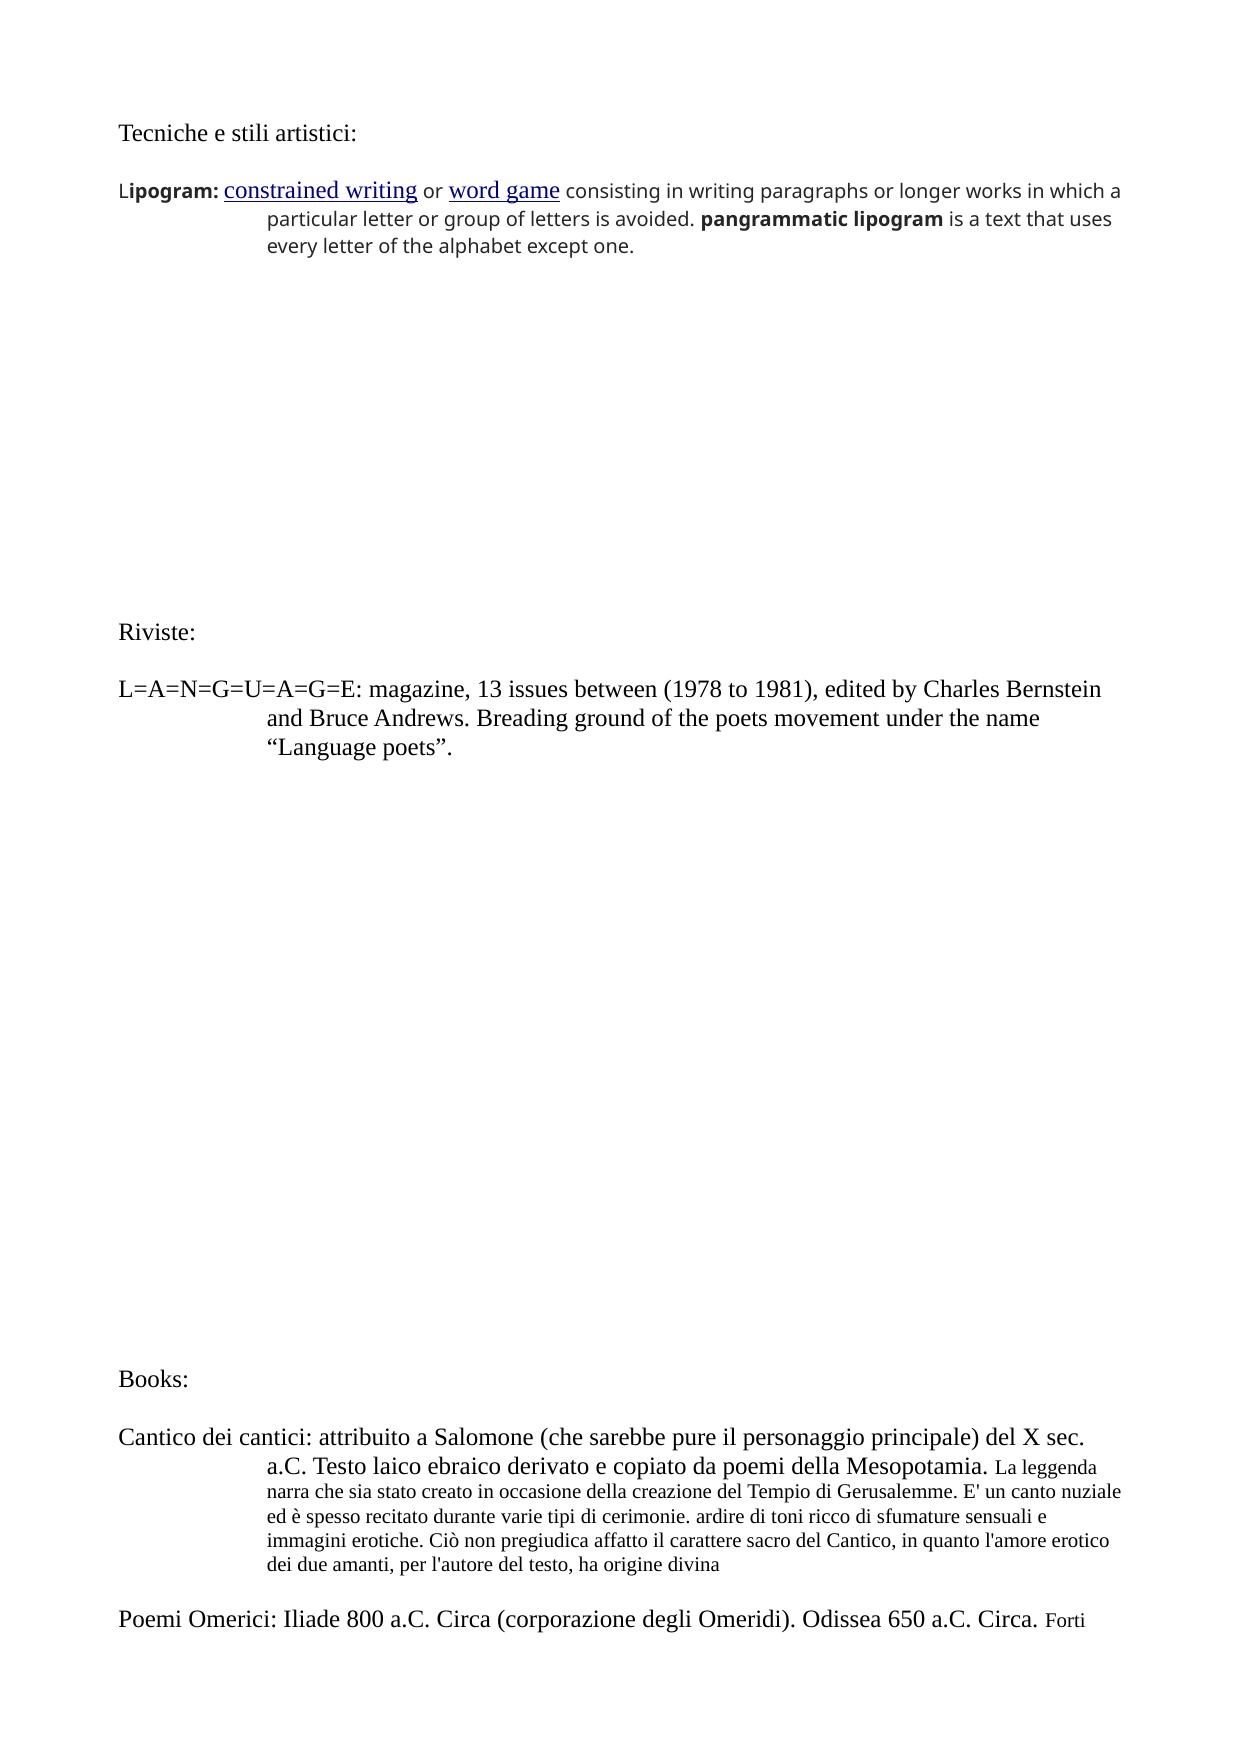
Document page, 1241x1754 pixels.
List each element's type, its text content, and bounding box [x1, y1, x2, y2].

text Cantico dei cantici: attribuito a Salomone (che sarebbe pure il personaggio principale) del X sec. a.C. Testo laico ebraico derivato e copiato da poemi della Mesopotamia. La leggenda narra che sia stato creato in occasione della creazione del Tempio di Gerusalemme. E' un canto nuziale ed è spesso recitato durante varie tipi di cerimonie. ardire di toni ricco di sfumature sensuali e immagini erotiche. Ciò non pregiudica affatto il carattere sacro del Cantico, in quanto l'amore erotico dei due amanti, per l'autore del testo, ha origine divina [118, 1422, 1122, 1576]
text Poemi Omerici: Iliade 800 a.C. Circa (corporazione degli Omeridi). Odissea 650 a.C. Circa. Forti [118, 1604, 1122, 1633]
text Books: [118, 1364, 1122, 1393]
text Riviste: [118, 617, 1122, 646]
text Lipogram: constrained writing or word game consisting in writing paragraphs or longer works in which a particular letter or group of letters is avoided. pangrammatic lipogram is a text that uses every letter of the alphabet except one. [118, 176, 1122, 259]
text Tecniche e stili artistici: [118, 118, 1122, 147]
text L=A=N=G=U=A=G=E: magazine, 13 issues between (1978 to 1981), edited by Charles Bernstein and Bruce Andrews. Breading ground of the poets movement under the name “Language poets”. [118, 674, 1122, 761]
